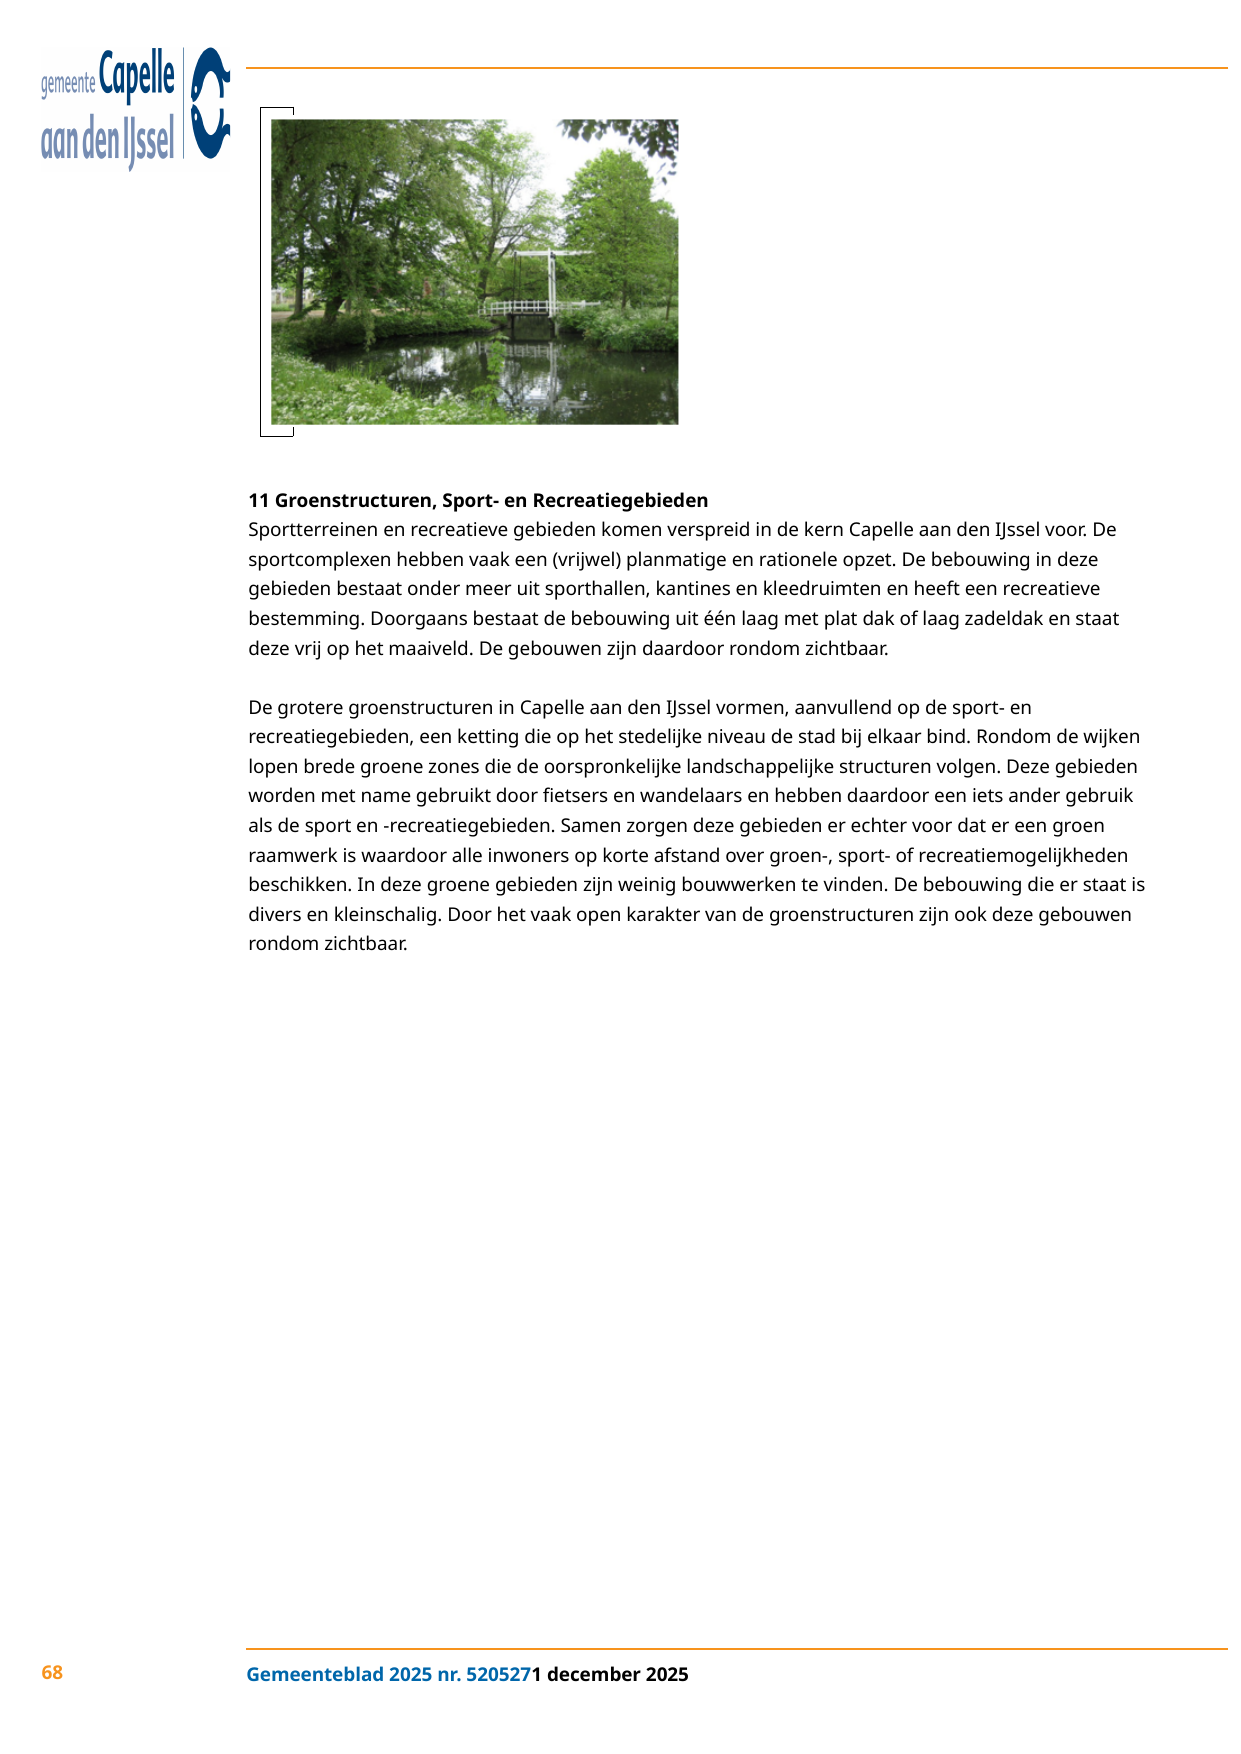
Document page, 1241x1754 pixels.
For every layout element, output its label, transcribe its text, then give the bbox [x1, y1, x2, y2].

text De grotere groenstructuren in Capelle aan den IJssel vormen, aanvullend op de sport- en recreatiegebieden, een ketting die op het stedelijke niveau de stad bij elkaar bind. Rondom de wijken lopen brede groene zones die de oorspronkelijke landschappelijke structuren volgen. Deze gebieden worden met name gebruikt door fietsers en wandelaars en hebben daardoor een iets ander gebruik als de sport en -recreatiegebieden. Samen zorgen deze gebieden er echter voor dat er een groen raamwerk is waardoor alle inwoners op korte afstand over groen-, sport- of recreatiemogelijkheden beschikken. In deze groene gebieden zijn weinig bouwwerken te vinden. De bebouwing die er staat is divers en kleinschalig. Door het vaak open karakter van de groenstructuren zijn ook deze gebouwen rondom zichtbaar. [248, 694, 1152, 956]
text 11 Groenstructuren, Sport- en Recreatiegebieden [248, 487, 1152, 512]
picture [41, 47, 231, 172]
picture [268, 115, 683, 427]
text Sportterreinen en recreatieve gebieden komen verspreid in de kern Capelle aan den IJssel voor. De sportcomplexen hebben vaak een (vrijwel) planmatige en rationele opzet. De bebouwing in deze gebieden bestaat onder meer uit sporthallen, kantines en kleedruimten en heeft een recreatieve bestemming. Doorgaans bestaat de bebouwing uit één laag met plat dak of laag zadeldak en staat deze vrij op het maaiveld. De gebouwen zijn daardoor rondom zichtbaar. [248, 516, 1152, 660]
